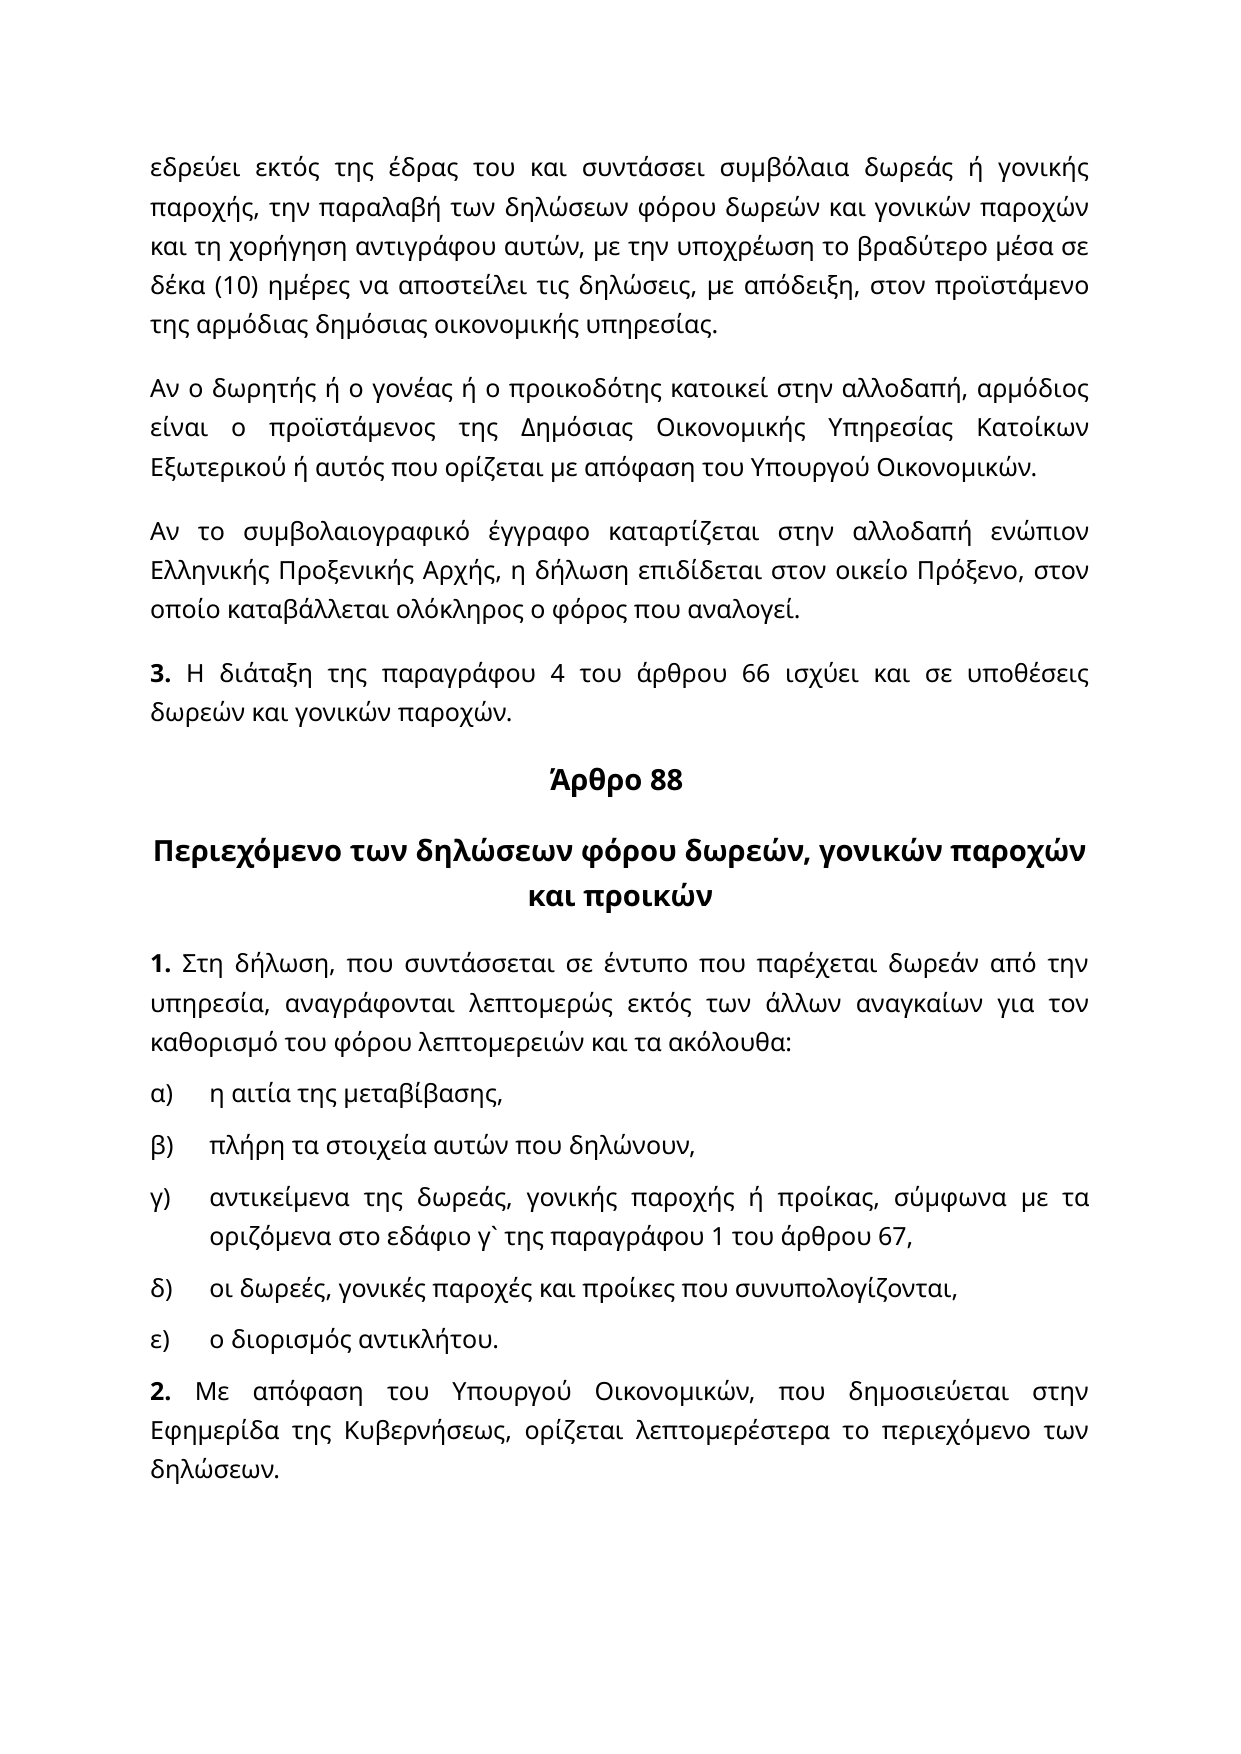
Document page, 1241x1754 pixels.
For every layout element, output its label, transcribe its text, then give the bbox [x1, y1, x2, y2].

list δ) οι δωρεές, γονικές παροχές και προίκες που συνυπολογίζονται, [150, 1270, 1090, 1304]
list γ) αντικείμενα της δωρεάς, γονικής παροχής ή προίκας, σύμφωνα με τα οριζόμενα στο εδάφιο γ` της παραγράφου 1 του άρθρου 67, [150, 1179, 1090, 1253]
list ε) ο διορισμός αντικλήτου. [150, 1322, 1090, 1356]
text Αν ο δωρητής ή ο γονέας ή ο προικοδότης κατοικεί στην αλλοδαπή, αρμόδιος είναι ο προϊστάμενος της Δημόσιας Οικονομικής Υπηρεσίας Κατοίκων Εξωτερικού ή αυτός που ορίζεται με απόφαση του Υπουργού Οικονομικών. [150, 371, 1090, 483]
text 3. Η διάταξη της παραγράφου 4 του άρθρου 66 ισχύει και σε υποθέσεις δωρεών και γονικών παροχών. [150, 656, 1090, 729]
text εδρεύει εκτός της έδρας του και συντάσσει συμβόλαια δωρεάς ή γονικής παροχής, την παραλαβή των δηλώσεων φόρου δωρεών και γονικών παροχών και τη χορήγηση αντιγράφου αυτών, με την υποχρέωση το βραδύτερο μέσα σε δέκα (10) ημέρες να αποστείλει τις δηλώσεις, με απόδειξη, στον προϊστάμενο της αρμόδιας δημόσιας οικονομικής υπηρεσίας. [150, 150, 1090, 341]
text Αν το συμβολαιογραφικό έγγραφο καταρτίζεται στην αλλοδαπή ενώπιον Ελληνικής Προξενικής Αρχής, η δήλωση επιδίδεται στον οικείο Πρόξενο, στον οποίο καταβάλλεται ολόκληρος ο φόρος που αναλογεί. [150, 513, 1090, 626]
subtitle Περιεχόμενο των δηλώσεων φόρου δωρεών, γονικών παροχών και προικών [150, 830, 1090, 915]
list β) πλήρη τα στοιχεία αυτών που δηλώνουν, [150, 1128, 1090, 1162]
list α) η αιτία της μεταβίβασης, [150, 1076, 1090, 1110]
subtitle Άρθρο 88 [150, 759, 1090, 799]
text 1. Στη δήλωση, που συντάσσεται σε έντυπο που παρέχεται δωρεάν από την υπηρεσία, αναγράφονται λεπτομερώς εκτός των άλλων αναγκαίων για τον καθορισμό του φόρου λεπτομερειών και τα ακόλουθα: [150, 946, 1090, 1058]
text 2. Με απόφαση του Υπουργού Οικονομικών, που δημοσιεύεται στην Εφημερίδα της Κυβερνήσεως, ορίζεται λεπτομερέστερα το περιεχόμενο των δηλώσεων. [150, 1373, 1090, 1486]
